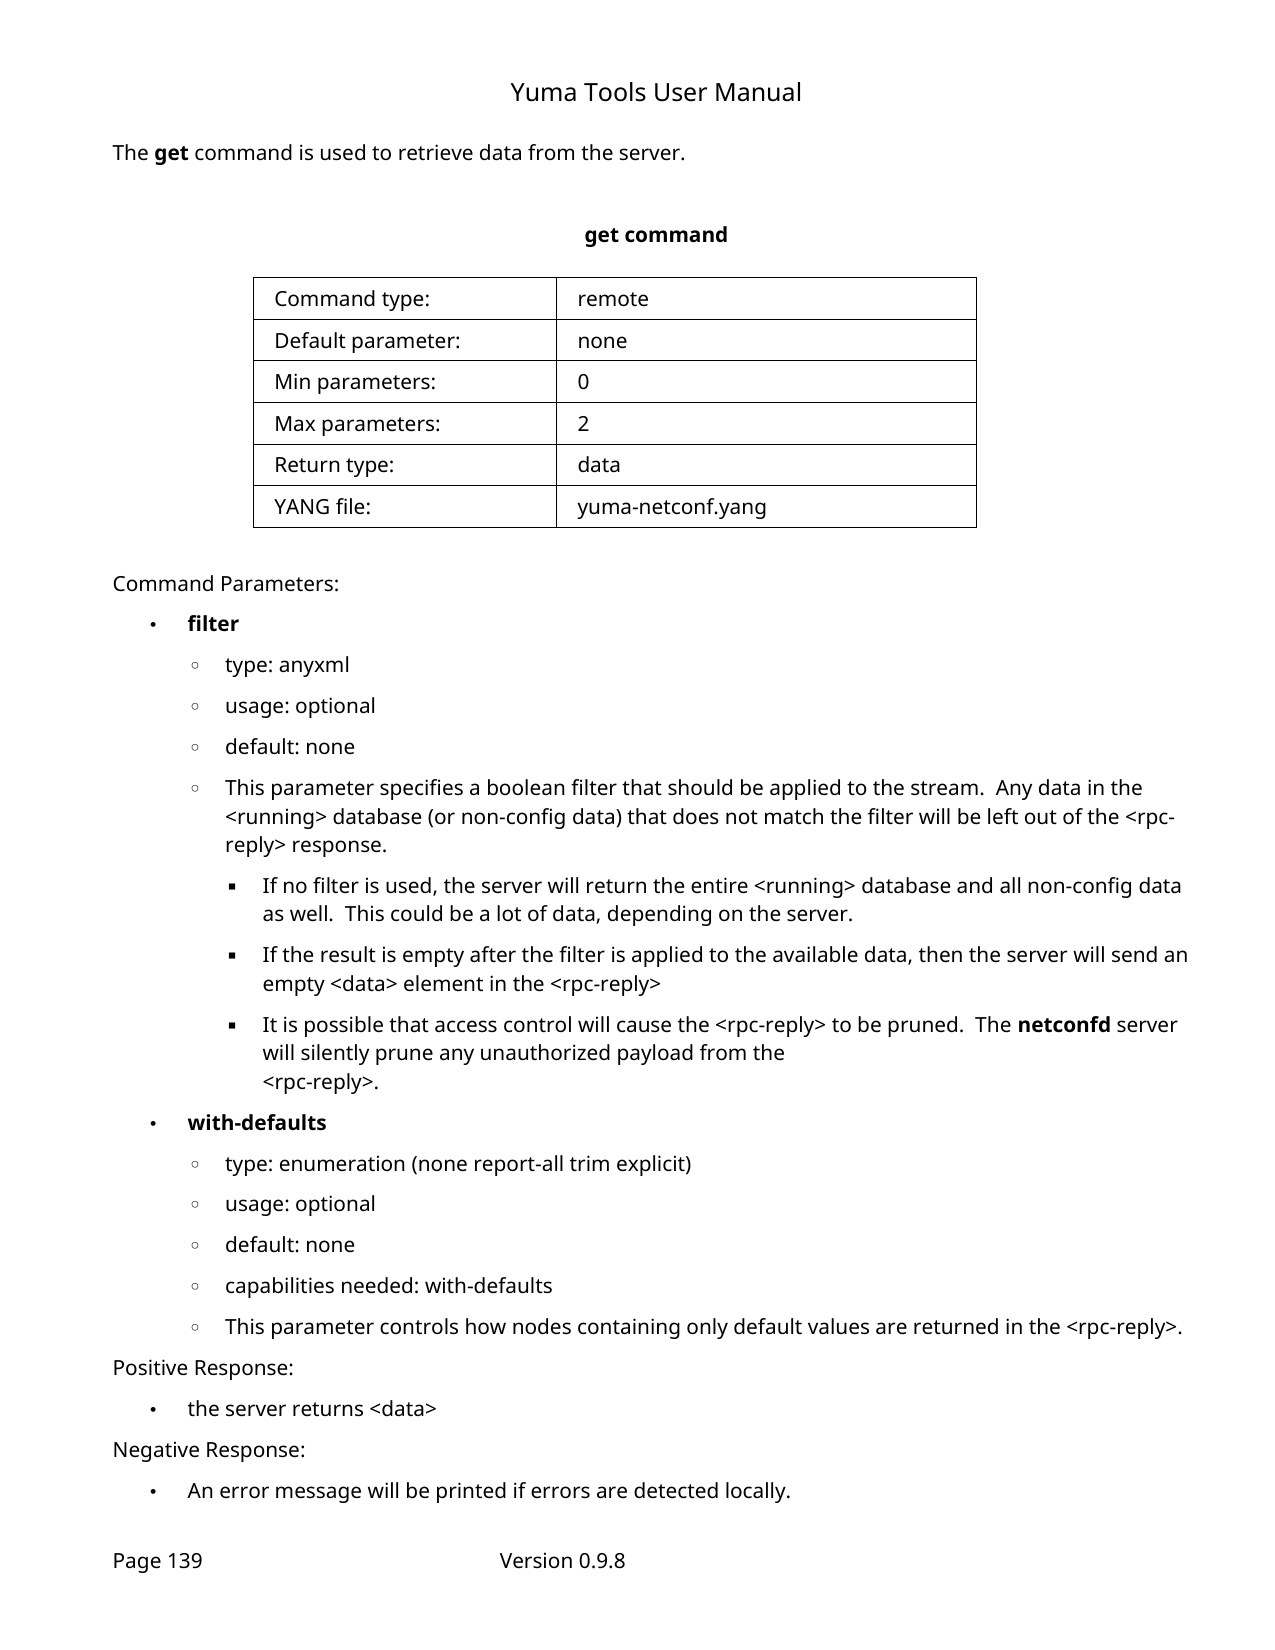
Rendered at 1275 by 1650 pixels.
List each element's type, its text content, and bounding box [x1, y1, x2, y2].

list capabilities needed: with-defaults [187, 1271, 1200, 1300]
table_cell data [557, 445, 976, 485]
table_cell 0 [557, 361, 976, 402]
list usage: optional [187, 1189, 1200, 1218]
list filter [150, 609, 1200, 638]
list If the result is empty after the filter is applied to the available data, then the server will send an empty <data> element in the <rpc-reply> [225, 941, 1200, 997]
list type: anyxml [187, 651, 1200, 679]
list default: none [187, 1231, 1200, 1259]
table_cell yuma-netconf.yang [557, 486, 976, 527]
text Negative Response: [112, 1435, 1200, 1464]
table_header Command type: [254, 278, 556, 319]
list type: enumeration (none report-all trim explicit) [187, 1149, 1200, 1177]
text The get command is used to retrieve data from the server. [112, 138, 1200, 167]
list It is possible that access control will cause the <rpc-reply> to be pruned. The netconfd server will silently prune any unauthorized payload from the <rpc-reply>. [225, 1010, 1200, 1095]
list default: none [187, 732, 1200, 761]
table_cell Min parameters: [254, 361, 556, 402]
text Command Parameters: [112, 569, 1200, 597]
table_cell YANG file: [254, 486, 556, 527]
list If no filter is used, the server will return the entire <running> database and all non-config data as well. This could be a lot of data, depending on the server. [225, 871, 1200, 928]
table_cell Return type: [254, 445, 556, 485]
list An error message will be printed if errors are detected locally. [150, 1476, 1200, 1504]
text Positive Response: [112, 1353, 1200, 1382]
table_cell Max parameters: [254, 403, 556, 443]
table_cell none [557, 320, 976, 360]
subtitle get command [127, 220, 1185, 249]
list with-defaults [150, 1108, 1200, 1136]
table_cell Default parameter: [254, 320, 556, 360]
table_cell 2 [557, 403, 976, 443]
list usage: optional [187, 691, 1200, 720]
list This parameter controls how nodes containing only default values are returned in the <rpc-reply>. [187, 1312, 1200, 1341]
table_header remote [557, 278, 976, 319]
list This parameter specifies a boolean filter that should be applied to the stream. Any data in the <running> database (or non-config data) that does not match the filter will be left out of the <rpc-reply> response. [187, 773, 1200, 859]
list the server returns <data> [150, 1394, 1200, 1423]
